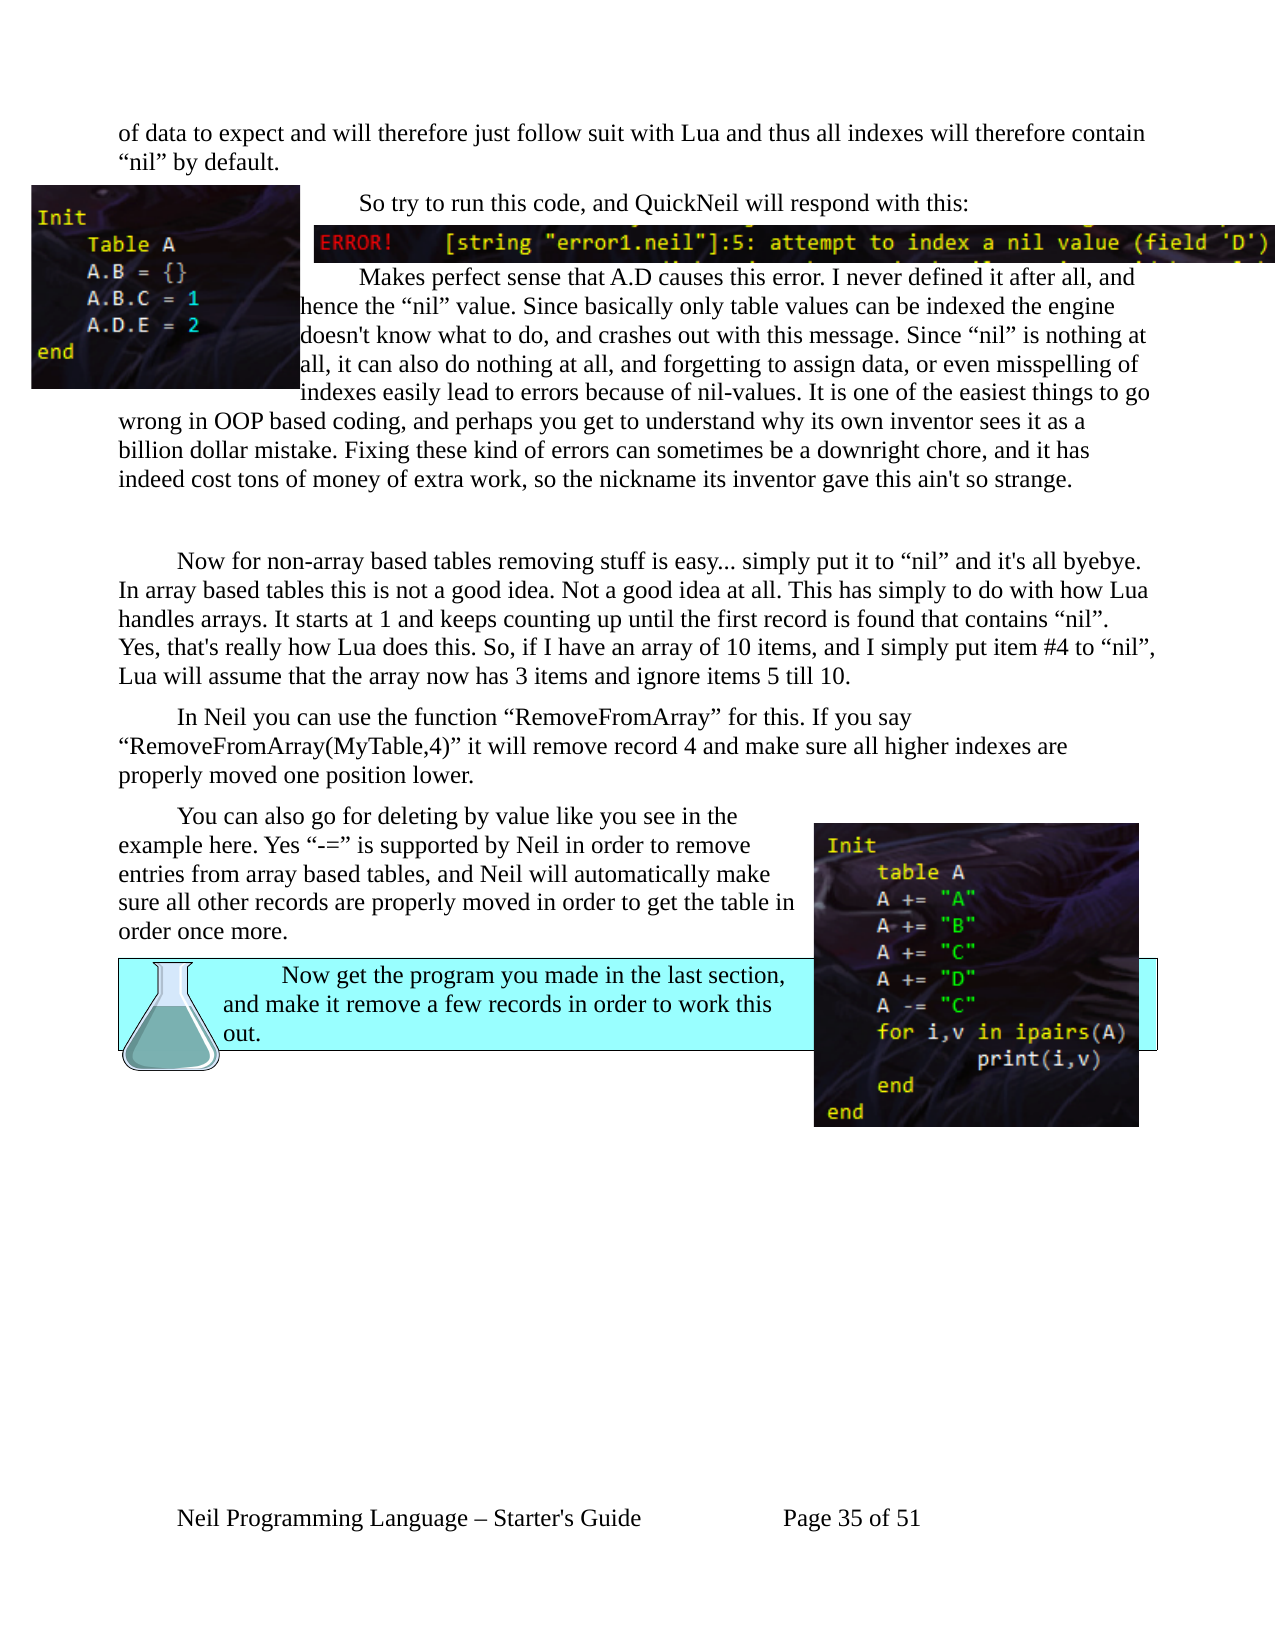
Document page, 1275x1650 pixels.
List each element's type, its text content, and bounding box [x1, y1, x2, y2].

picture [122, 962, 220, 1071]
text of data to expect and will therefore just follow suit with Lua and thus all indexes will therefore contain “nil” by default. [118, 118, 1157, 176]
text In Neil you can use the function “RemoveFromArray” for this. If you say “RemoveFromArray(MyTable,4)” it will remove record 4 and make sure all higher indexes are properly moved one position lower. [118, 702, 1157, 789]
text Now get the program you made in the last section, and make it remove a few records in order to work this out. [119, 959, 813, 1050]
picture [31, 185, 300, 389]
picture [813, 823, 1139, 1127]
text Now for non-array based tables removing stuff is easy... simply put it to “nil” and it's all byebye. In array based tables this is not a good idea. Not a good idea at all. This has simply to do with how Lua handles arrays. It starts at 1 and keeps counting up until the first record is found that contains “nil”. Yes, that's really how Lua does this. So, if I have an array of 10 items, and I simply put item #4 to “nil”, Lua will assume that the array now has 3 items and ignore items 5 till 10. [118, 546, 1157, 690]
text Makes perfect sense that A.D causes this error. I never defined it after all, and hence the “nil” value. Since basically only table values can be indexed the engine doesn't know what to do, and crashes out with this message. Since “nil” is nothing at all, it can also do nothing at all, and forgetting to assign data, or even misspelling of indexes easily lead to errors because of nil-values. It is one of the easiest things to go wrong in OOP based coding, and perhaps you get to understand why its own inventor sees it as a billion dollar mistake. Fixing these kind of errors can sometimes be a downright chore, and it has indeed cost tons of money of extra work, so the nickname its inventor gave this ain't so strange. [118, 229, 1157, 492]
picture [313, 225, 1275, 263]
text You can also go for deleting by value like you see in the example here. Yes “-=” is supported by Neil in order to remove entries from array based tables, and Neil will automatically make sure all other records are properly moved in order to get the table in order once more. [118, 801, 1157, 945]
text So try to run this code, and QuickNeil will respond with this: [300, 188, 1157, 217]
